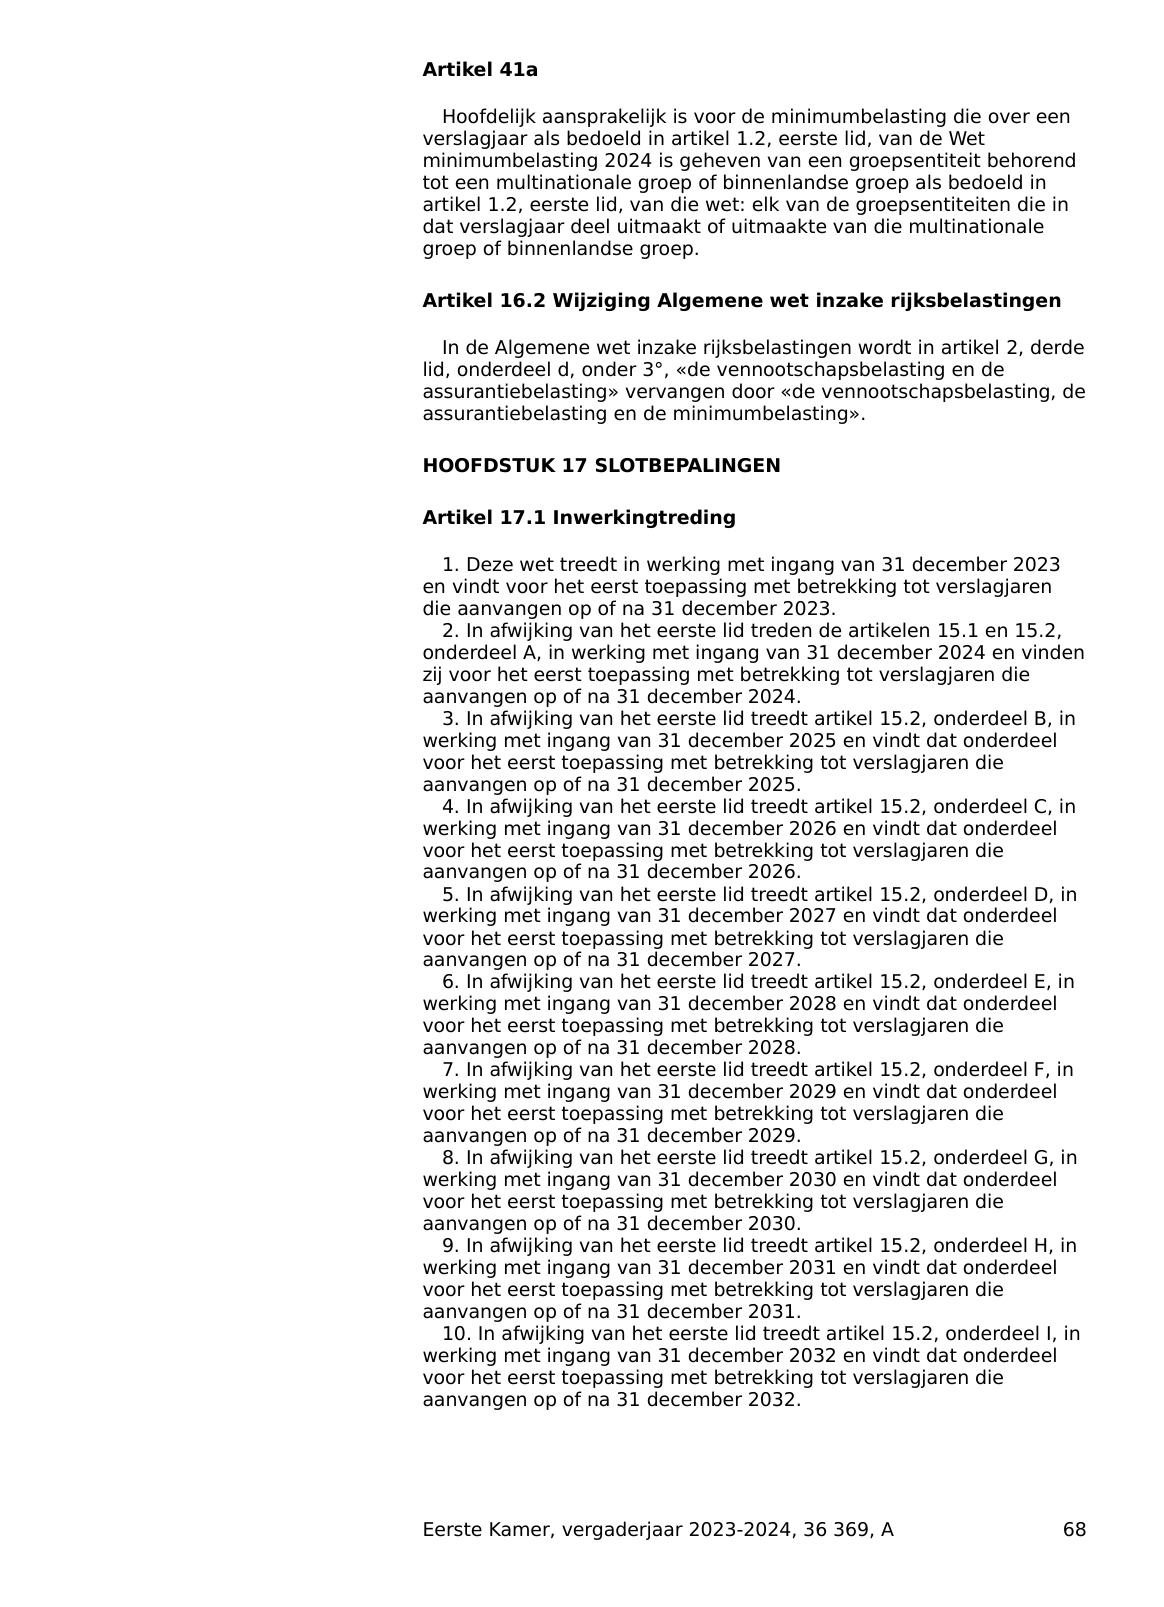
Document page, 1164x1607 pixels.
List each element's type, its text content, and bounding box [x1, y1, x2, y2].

text 6. In afwijking van het eerste lid treedt artikel 15.2, onderdeel E, in werking met ingang van 31 december 2028 en vindt dat onderdeel voor het eerst toepassing met betrekking tot verslagjaren die aanvangen op of na 31 december 2028. [422, 971, 1087, 1059]
text In de Algemene wet inzake rijksbelastingen wordt in artikel 2, derde lid, onderdeel d, onder 3°, «de vennootschapsbelasting en de assurantiebelasting» vervangen door «de vennootschapsbelasting, de assurantiebelasting en de minimumbelasting». [422, 337, 1087, 425]
text 3. In afwijking van het eerste lid treedt artikel 15.2, onderdeel B, in werking met ingang van 31 december 2025 en vindt dat onderdeel voor het eerst toepassing met betrekking tot verslagjaren die aanvangen op of na 31 december 2025. [422, 708, 1087, 796]
text 1. Deze wet treedt in werking met ingang van 31 december 2023 en vindt voor het eerst toepassing met betrekking tot verslagjaren die aanvangen op of na 31 december 2023. [422, 554, 1087, 620]
text 2. In afwijking van het eerste lid treden de artikelen 15.1 en 15.2, onderdeel A, in werking met ingang van 31 december 2024 en vinden zij voor het eerst toepassing met betrekking tot verslagjaren die aanvangen op of na 31 december 2024. [422, 620, 1087, 708]
text 4. In afwijking van het eerste lid treedt artikel 15.2, onderdeel C, in werking met ingang van 31 december 2026 en vindt dat onderdeel voor het eerst toepassing met betrekking tot verslagjaren die aanvangen op of na 31 december 2026. [422, 796, 1087, 883]
subtitle Artikel 16.2 Wijziging Algemene wet inzake rijksbelastingen [422, 290, 1087, 312]
text 5. In afwijking van het eerste lid treedt artikel 15.2, onderdeel D, in werking met ingang van 31 december 2027 en vindt dat onderdeel voor het eerst toepassing met betrekking tot verslagjaren die aanvangen op of na 31 december 2027. [422, 883, 1087, 971]
subtitle Artikel 41a [422, 59, 1087, 81]
subtitle HOOFDSTUK 17 SLOTBEPALINGEN [422, 455, 1087, 477]
text 9. In afwijking van het eerste lid treedt artikel 15.2, onderdeel H, in werking met ingang van 31 december 2031 en vindt dat onderdeel voor het eerst toepassing met betrekking tot verslagjaren die aanvangen op of na 31 december 2031. [422, 1235, 1087, 1323]
text 7. In afwijking van het eerste lid treedt artikel 15.2, onderdeel F, in werking met ingang van 31 december 2029 en vindt dat onderdeel voor het eerst toepassing met betrekking tot verslagjaren die aanvangen op of na 31 december 2029. [422, 1059, 1087, 1147]
text 10. In afwijking van het eerste lid treedt artikel 15.2, onderdeel I, in werking met ingang van 31 december 2032 en vindt dat onderdeel voor het eerst toepassing met betrekking tot verslagjaren die aanvangen op of na 31 december 2032. [422, 1323, 1087, 1411]
subtitle Artikel 17.1 Inwerkingtreding [422, 507, 1087, 529]
text 8. In afwijking van het eerste lid treedt artikel 15.2, onderdeel G, in werking met ingang van 31 december 2030 en vindt dat onderdeel voor het eerst toepassing met betrekking tot verslagjaren die aanvangen op of na 31 december 2030. [422, 1147, 1087, 1235]
text Hoofdelijk aansprakelijk is voor de minimumbelasting die over een verslagjaar als bedoeld in artikel 1.2, eerste lid, van de Wet minimumbelasting 2024 is geheven van een groepsentiteit behorend tot een multinationale groep of binnenlandse groep als bedoeld in artikel 1.2, eerste lid, van die wet: elk van de groepsentiteiten die in dat verslagjaar deel uitmaakt of uitmaakte van die multinationale groep of binnenlandse groep. [422, 106, 1087, 260]
